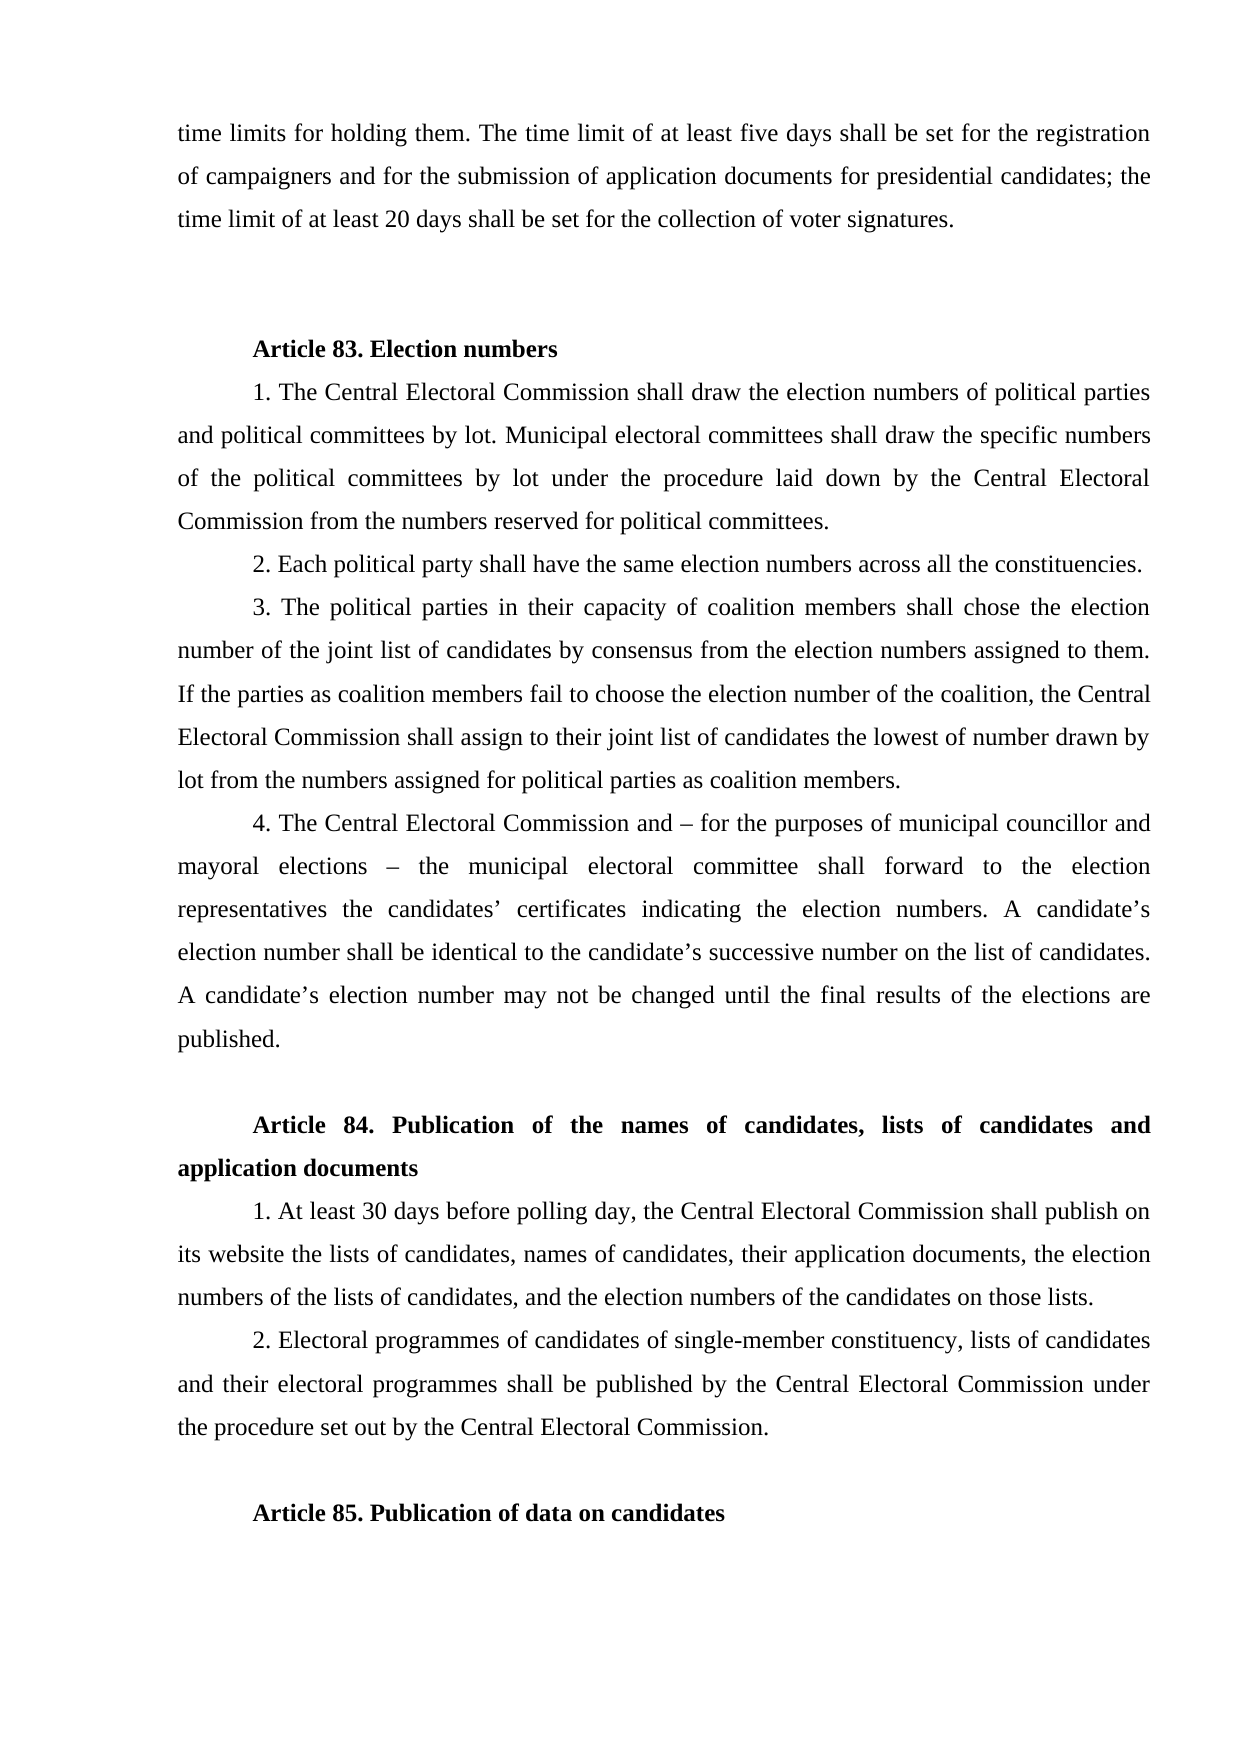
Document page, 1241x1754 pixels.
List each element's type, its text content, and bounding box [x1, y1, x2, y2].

text Article 83. Election numbers [177, 334, 1152, 362]
text time limits for holding them. The time limit of at least five days shall be set for the registration of campaigners and for the submission of application documents for presidential candidates; the time limit of at least 20 days shall be set for the collection of voter signatures. [177, 118, 1152, 233]
text Article 84. Publication of the names of candidates, lists of candidates and application documents [177, 1110, 1152, 1182]
text Article 85. Publication of data on candidates [177, 1498, 1152, 1527]
text 4. The Central Electoral Commission and – for the purposes of municipal councillor and mayoral elections – the municipal electoral committee shall forward to the election representatives the candidates’ certificates indicating the election numbers. A candidate’s election number shall be identical to the candidate’s successive number on the list of candidates. A candidate’s election number may not be changed until the final results of the elections are published. [177, 808, 1152, 1052]
text 1. At least 30 days before polling day, the Central Electoral Commission shall publish on its website the lists of candidates, names of candidates, their application documents, the election numbers of the lists of candidates, and the election numbers of the candidates on those lists. [177, 1196, 1152, 1311]
text 2. Electoral programmes of candidates of single-member constituency, lists of candidates and their electoral programmes shall be published by the Central Electoral Commission under the procedure set out by the Central Electoral Commission. [177, 1326, 1152, 1441]
text 1. The Central Electoral Commission shall draw the election numbers of political parties and political committees by lot. Municipal electoral committees shall draw the specific numbers of the political committees by lot under the procedure laid down by the Central Electoral Commission from the numbers reserved for political committees. [177, 377, 1152, 535]
text 3. The political parties in their capacity of coalition members shall chose the election number of the joint list of candidates by consensus from the election numbers assigned to them. If the parties as coalition members fail to choose the election number of the coalition, the Central Electoral Commission shall assign to their joint list of candidates the lowest of number drawn by lot from the numbers assigned for political parties as coalition members. [177, 592, 1152, 794]
text 2. Each political party shall have the same election numbers across all the constituencies. [177, 549, 1152, 578]
